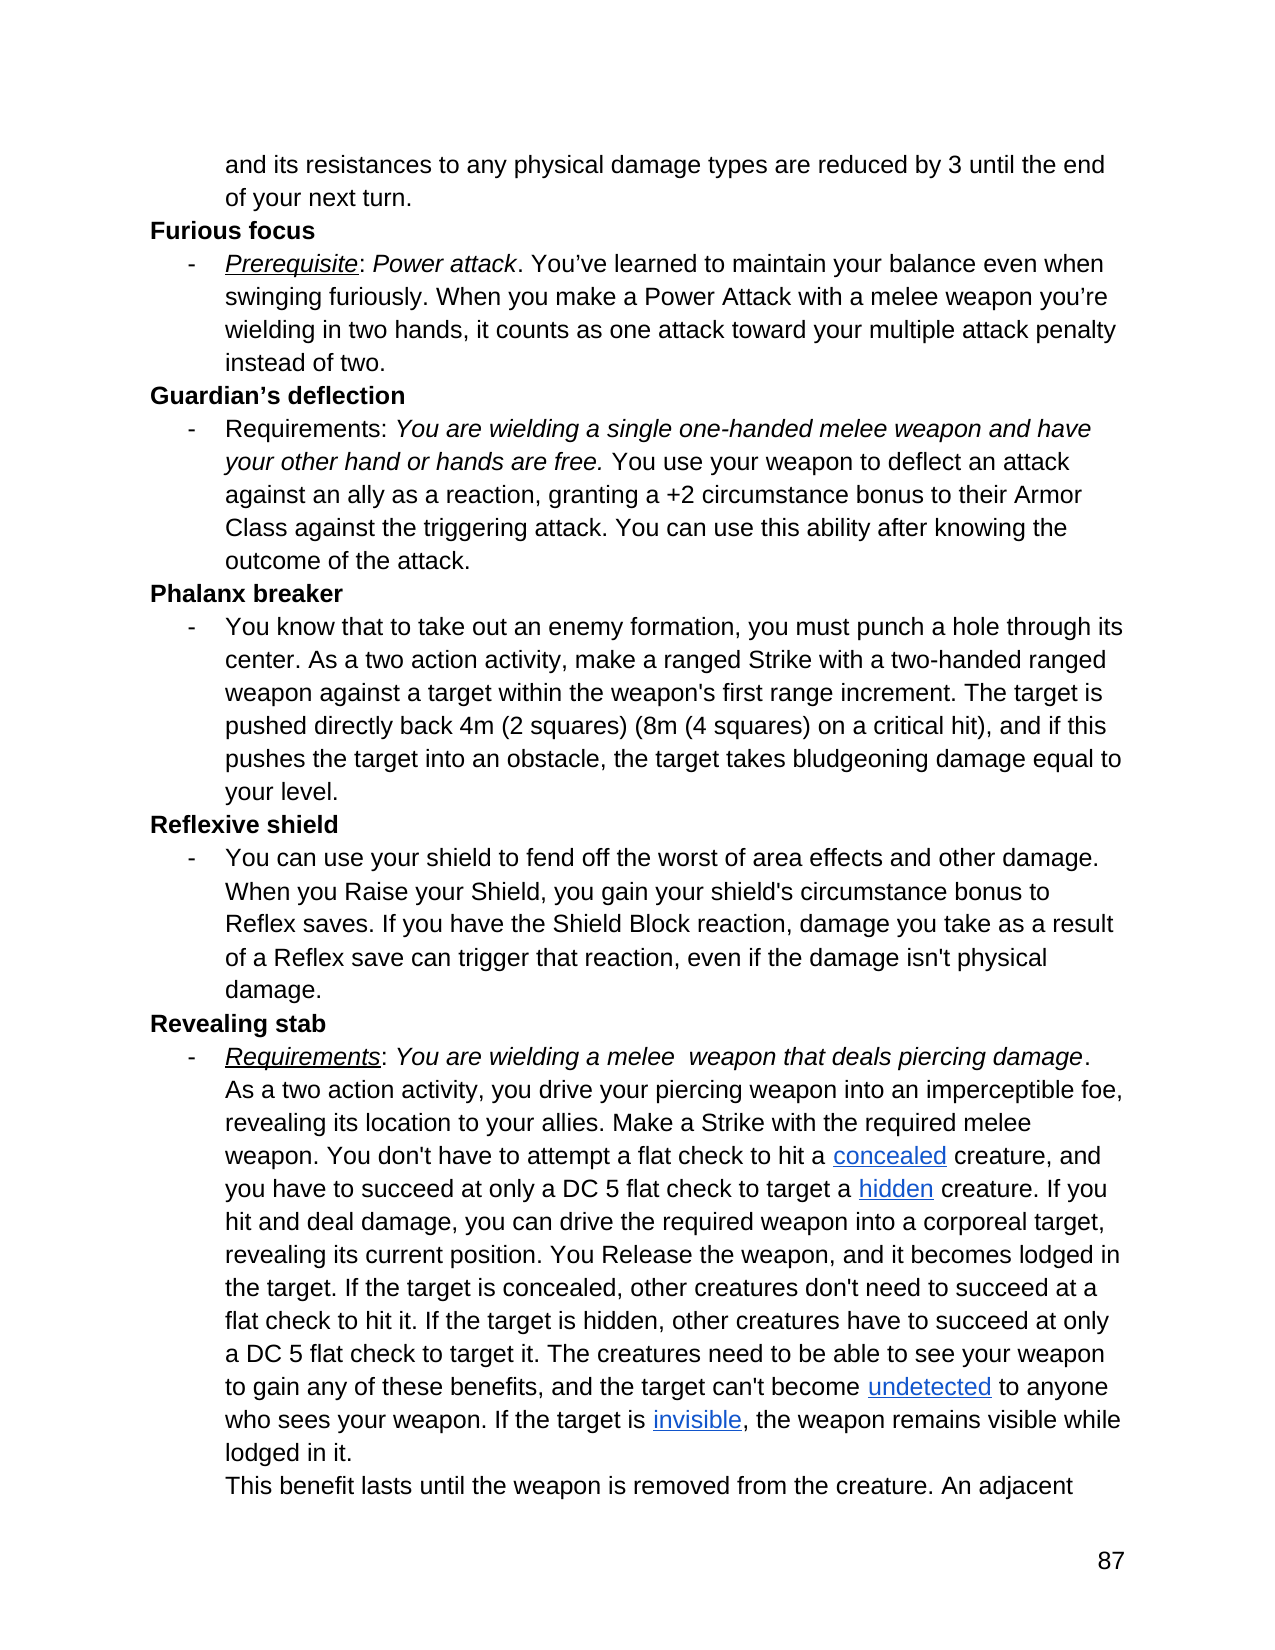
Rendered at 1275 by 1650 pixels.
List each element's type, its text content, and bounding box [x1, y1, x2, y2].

text Revealing stab [150, 1008, 1125, 1037]
list Requirements: You are wielding a melee weapon that deals piercing damage. As a two action activity, you drive your piercing weapon into an imperceptible foe, revealing its location to your allies. Make a Strike with the required melee weapon. You don't have to attempt a flat check to hit a concealed creature, and you have to succeed at only a DC 5 flat check to target a hidden creature. If you hit and deal damage, you can drive the required weapon into a corporeal target, revealing its current position. You Release the weapon, and it becomes lodged in the target. If the target is concealed, other creatures don't need to succeed at a flat check to hit it. If the target is hidden, other creatures have to succeed at only a DC 5 flat check to target it. The creatures need to be able to see your weapon to gain any of these benefits, and the target can't become undetected to anyone who sees your weapon. If the target is invisible, the weapon remains visible while lodged in it. [187, 1042, 1125, 1467]
text Furious focus [150, 216, 1125, 245]
text Reflexive shield [150, 810, 1125, 839]
list Requirements: You are wielding a single one-handed melee weapon and have your other hand or hands are free. You use your weapon to deflect an attack against an ally as a reaction, granting a +2 circumstance bonus to their Armor Class against the triggering attack. You can use this ability after knowing the outcome of the attack. [187, 414, 1125, 575]
list You know that to take out an enemy formation, you must punch a hole through its center. As a two action activity, make a ranged Strike with a two-handed ranged weapon against a target within the weapon's first range increment. The target is pushed directly back 4m (2 squares) (8m (4 squares) on a critical hit), and if this pushes the target into an obstacle, the target takes bludgeoning damage equal to your level. [187, 612, 1125, 806]
list and its resistances to any physical damage types are reduced by 3 until the end of your next turn. [187, 150, 1125, 212]
text Phalanx breaker [150, 579, 1125, 608]
text Guardian’s deflection [150, 381, 1125, 410]
text This benefit lasts until the weapon is removed from the creature. An adjacent [225, 1471, 1125, 1499]
list You can use your shield to fend off the worst of area effects and other damage. When you Raise your Shield, you gain your shield's circumstance bonus to Reflex saves. If you have the Shield Block reaction, damage you take as a result of a Reflex save can trigger that reaction, even if the damage isn't physical damage. [187, 843, 1125, 1004]
list Prerequisite: Power attack. You’ve learned to maintain your balance even when swinging furiously. When you make a Power Attack with a melee weapon you’re wielding in two hands, it counts as one attack toward your multiple attack penalty instead of two. [187, 249, 1125, 377]
